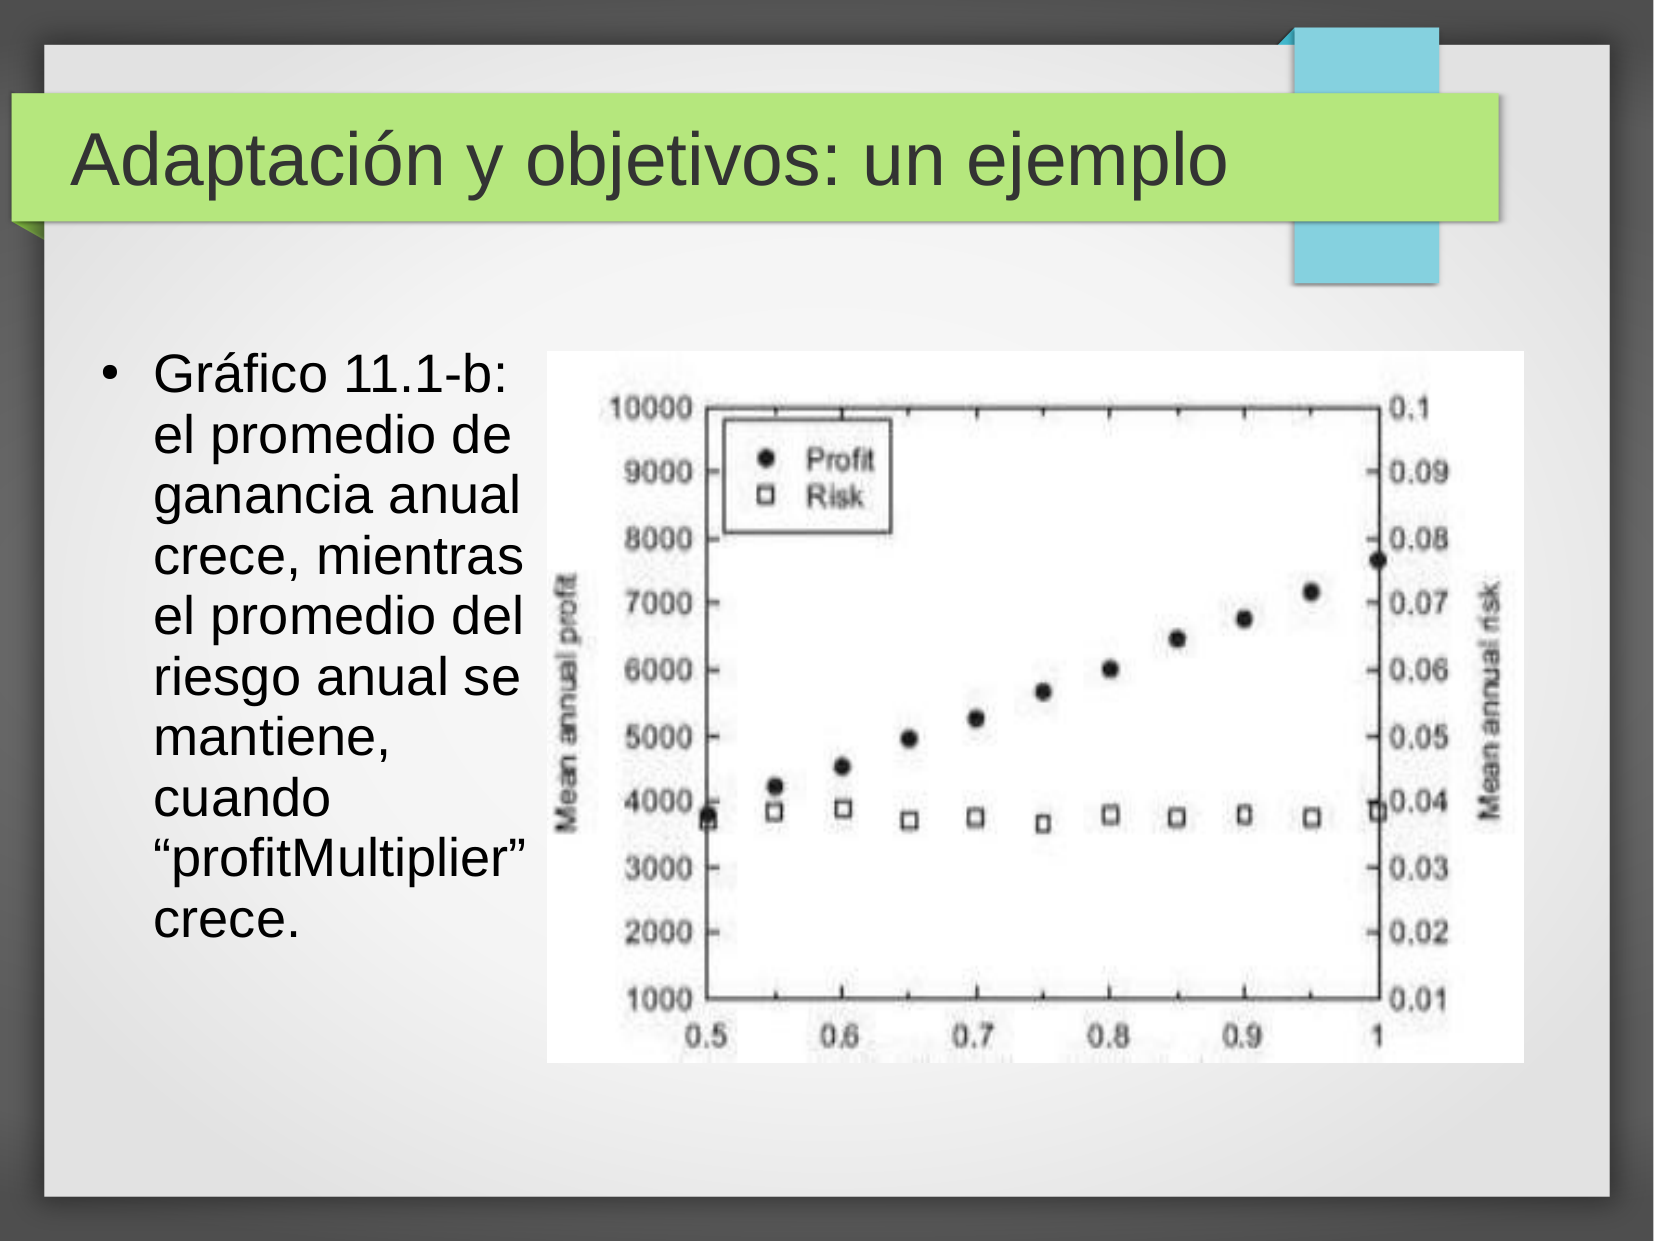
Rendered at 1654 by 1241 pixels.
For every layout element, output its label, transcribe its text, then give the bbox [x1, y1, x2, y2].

title Adaptación y objetivos: un ejemplo [70, 106, 1335, 213]
list Gráfico 11.1-b: el promedio de ganancia anual crece, mientras el promedio del riesgo anual se mantiene, cuando “profitMultiplier” crece. [82, 343, 532, 1063]
picture [0, 0, 1654, 1241]
